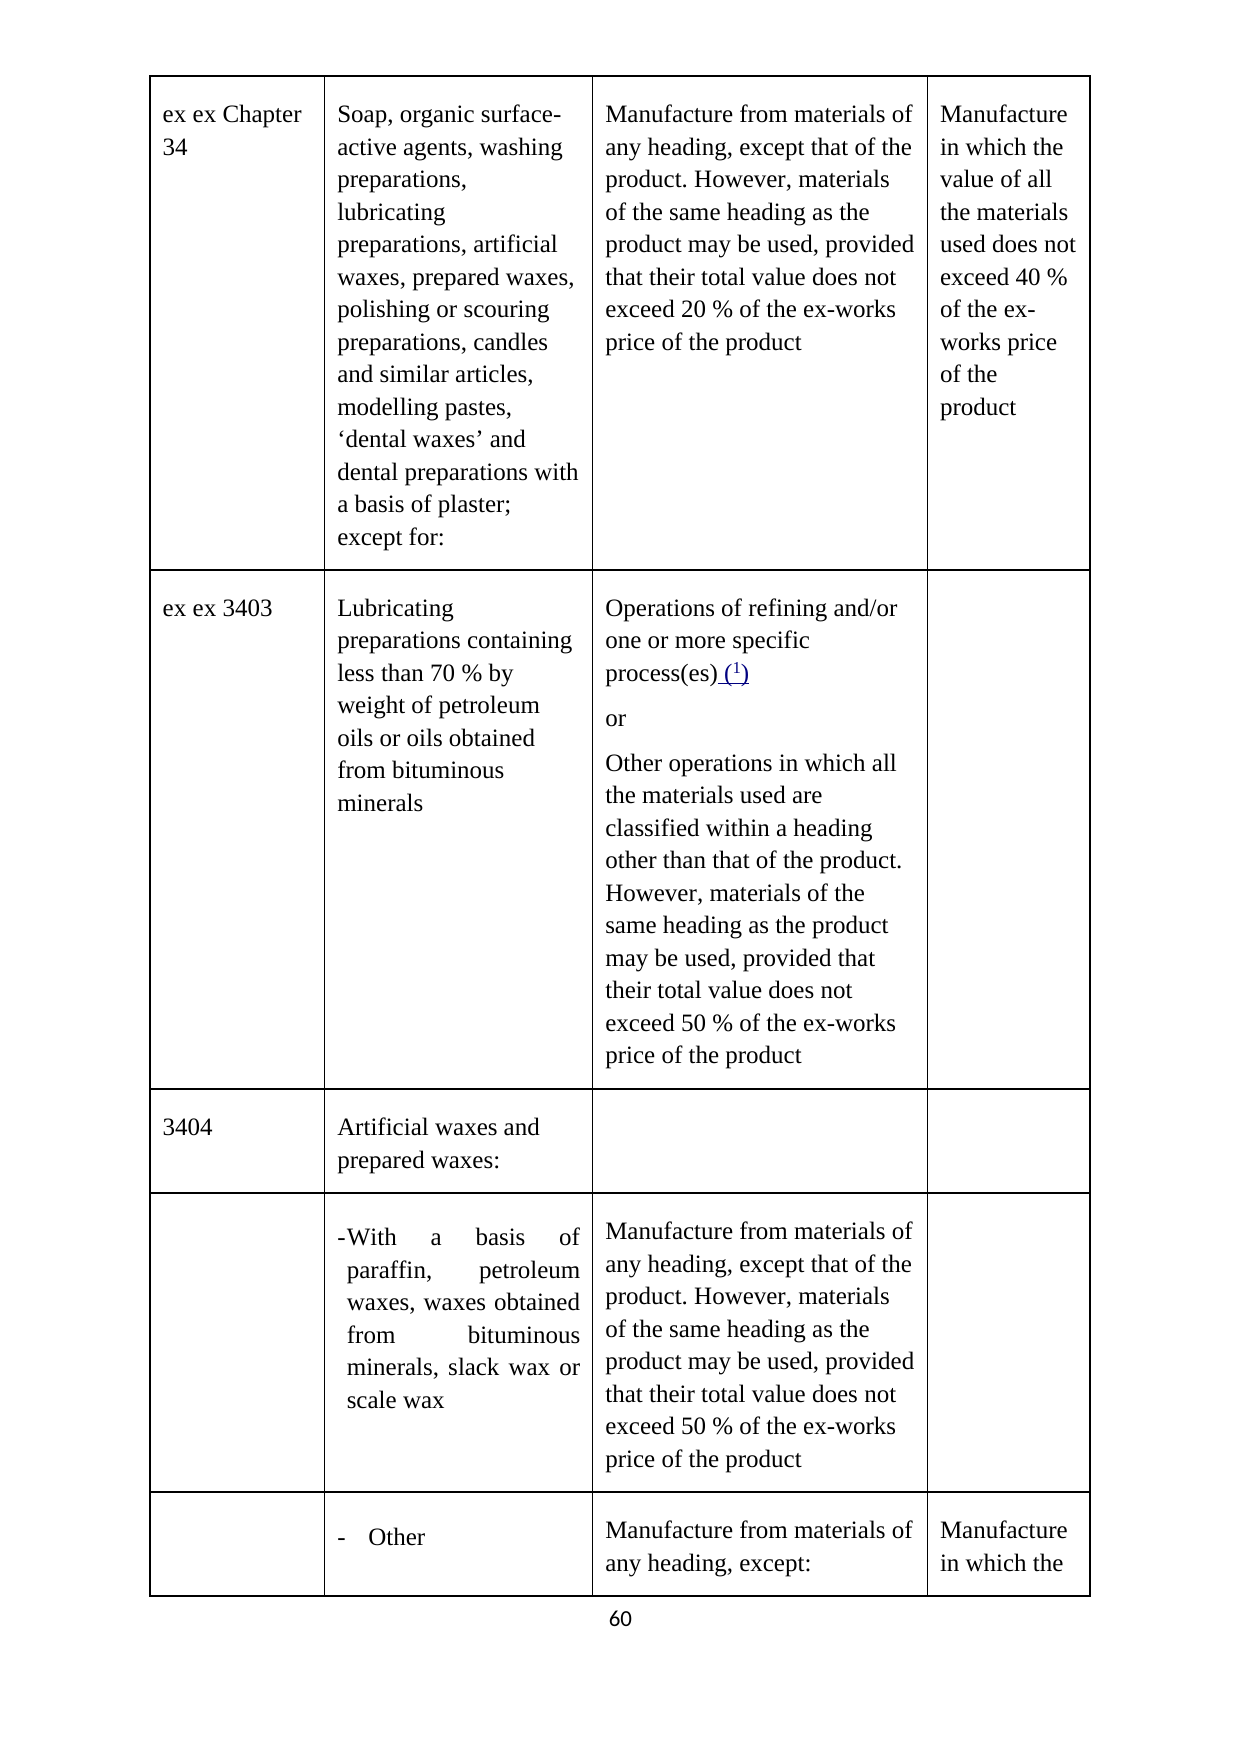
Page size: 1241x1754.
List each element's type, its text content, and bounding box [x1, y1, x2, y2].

table_cell [928, 1194, 1089, 1491]
table_cell ex ex Chapter 34 [151, 77, 324, 569]
table_header With a basis of paraffin, petroleum waxes, waxes obtained from bituminous minerals, slack wax or scale wax [347, 1206, 580, 1414]
table_cell Soap, organic surface-active agents, washing preparations, lubricating preparations, artificial waxes, prepared waxes, polishing or scouring preparations, candles and similar articles, modelling pastes, ‘dental waxes’ and dental preparations with a basis of plaster; except for: [325, 77, 592, 569]
table_cell [593, 1090, 927, 1192]
table_cell [325, 1194, 592, 1491]
table_cell [325, 1493, 592, 1595]
table_cell ex ex 3403 [151, 571, 324, 1088]
table_cell Artificial waxes and prepared waxes: [325, 1090, 592, 1192]
table_cell Manufacture from materials of any heading, except that of the product. However, materials of the same heading as the product may be used, provided that their total value does not exceed 20 % of the ex-works price of the product [593, 77, 927, 569]
table_cell Manufacture from materials of any heading, except: [593, 1493, 927, 1595]
table_cell [151, 1194, 324, 1491]
table_cell Lubricating preparations containing less than 70 % by weight of petroleum oils or oils obtained from bituminous minerals [325, 571, 592, 1088]
table_cell [928, 1090, 1089, 1192]
table_header Other [368, 1505, 580, 1550]
table_header - [337, 1206, 347, 1414]
table_cell Operations of refining and/or one or more specific process(es) (1) or Other operations in which all the materials used are classified within a heading other than that of the product. However, materials of the same heading as the product may be used, provided that their total value does not exceed 50 % of the ex-works price of the product [593, 571, 927, 1088]
table_cell Manufacture in which the value of all the materials used does not exceed 40 % of the ex-works price of the product [928, 77, 1089, 569]
table_cell [151, 1493, 324, 1595]
table_cell Manufacture in which the [928, 1493, 1089, 1595]
table_cell [928, 571, 1089, 1088]
table_cell 3404 [151, 1090, 324, 1192]
table_cell Manufacture from materials of any heading, except that of the product. However, materials of the same heading as the product may be used, provided that their total value does not exceed 50 % of the ex-works price of the product [593, 1194, 927, 1491]
table_header - [337, 1505, 368, 1550]
